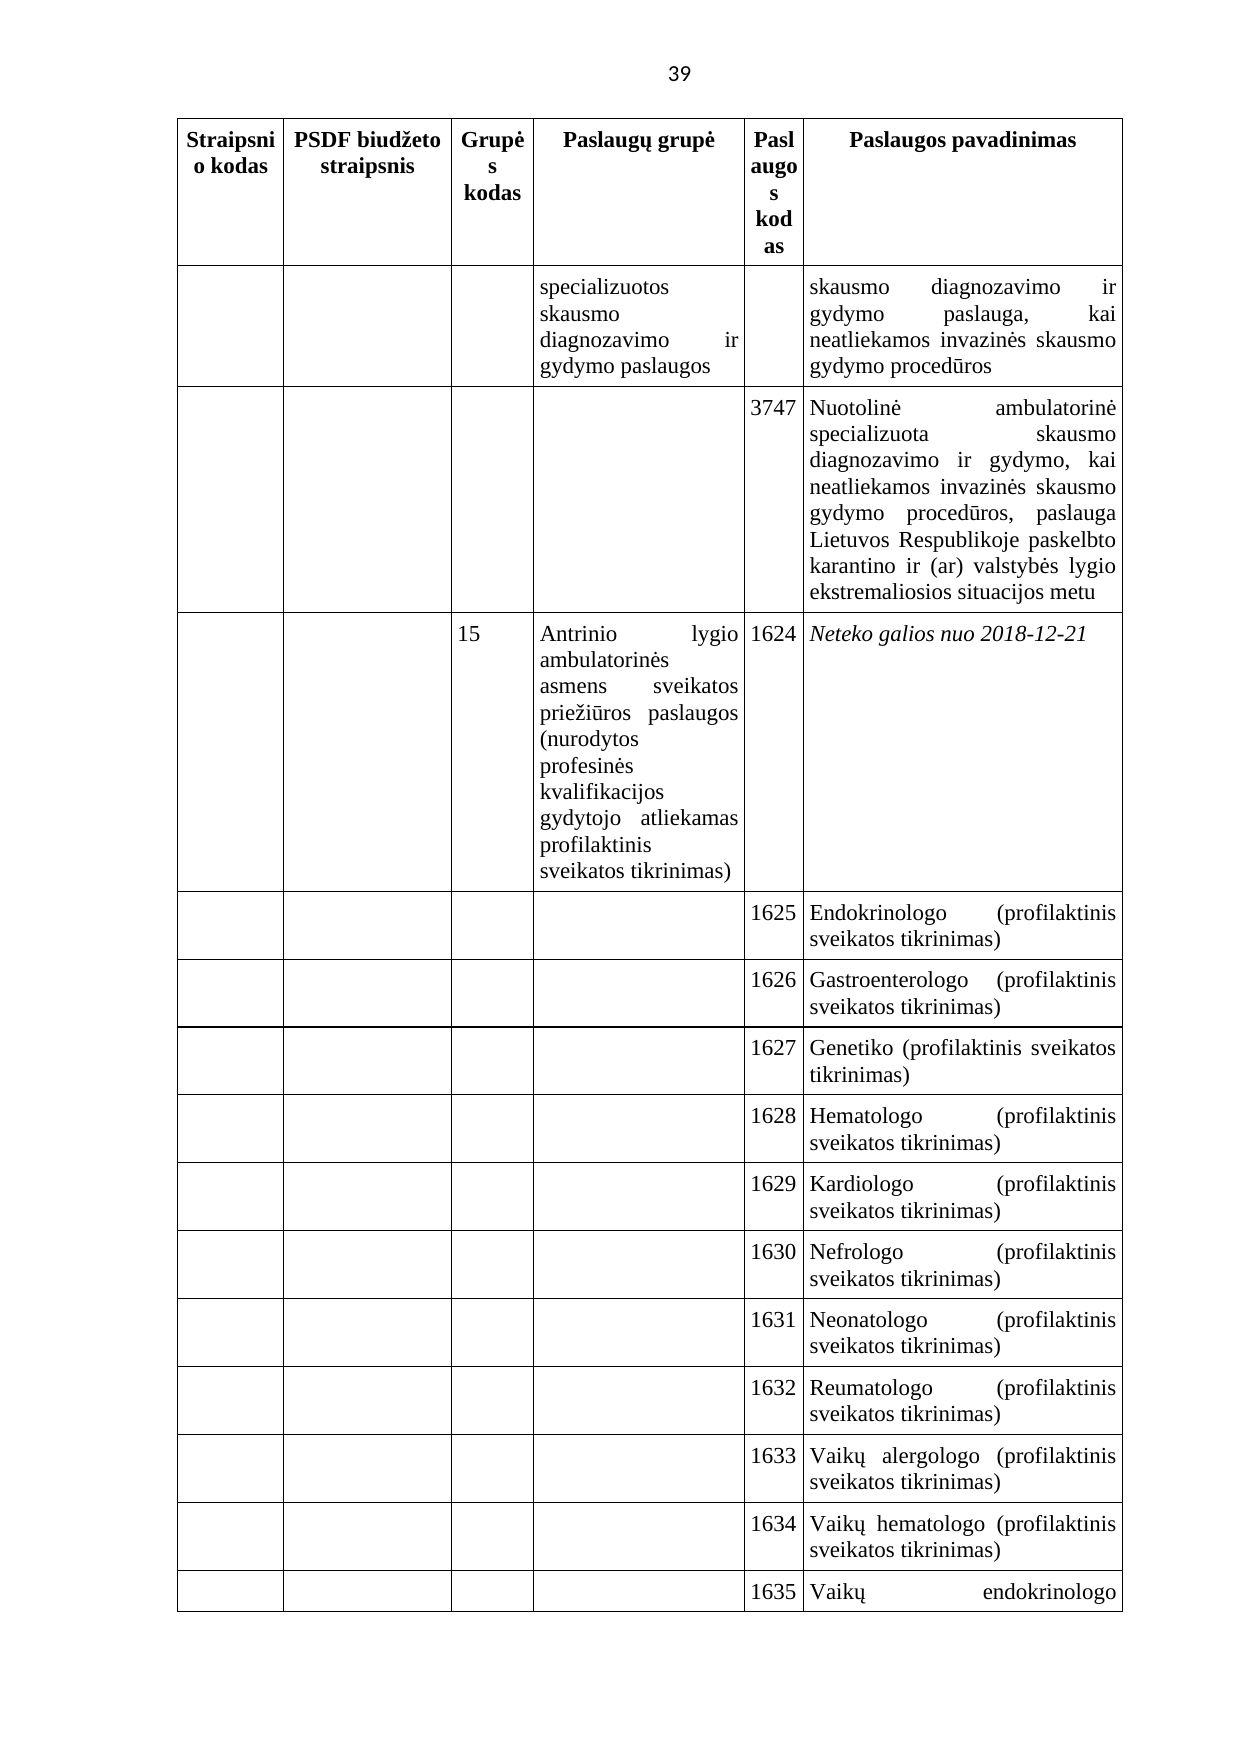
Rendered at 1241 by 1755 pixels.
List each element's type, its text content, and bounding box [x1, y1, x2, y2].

table_cell [452, 387, 533, 612]
table_cell 1633 [745, 1435, 803, 1502]
table_cell [534, 1028, 744, 1094]
table_cell 1634 [745, 1503, 803, 1570]
table_cell [534, 1163, 744, 1230]
table_cell [178, 1095, 283, 1162]
table_cell 1626 [745, 960, 803, 1026]
table_cell [452, 1163, 533, 1230]
table_cell [284, 1028, 451, 1094]
table_cell [452, 1503, 533, 1570]
table_cell [178, 1299, 283, 1366]
table_cell [745, 266, 803, 386]
table_cell [452, 1435, 533, 1502]
table_cell [178, 1503, 283, 1570]
table_cell 1627 [745, 1028, 803, 1094]
table_cell [534, 892, 744, 958]
table_header Paslaugos kodas [745, 119, 803, 265]
table_cell Vaikų alergologo (profilaktinis sveikatos tikrinimas) [804, 1435, 1122, 1502]
table_cell [534, 1231, 744, 1298]
table_cell 1630 [745, 1231, 803, 1298]
table_cell Gastroenterologo (profilaktinis sveikatos tikrinimas) [804, 960, 1122, 1026]
table_cell [178, 1231, 283, 1298]
table_cell [284, 892, 451, 958]
table_cell Neteko galios nuo 2018-12-21 [804, 613, 1122, 891]
table_header Grupės kodas [452, 119, 533, 265]
table_cell [178, 1435, 283, 1502]
table_cell Reumatologo (profilaktinis sveikatos tikrinimas) [804, 1367, 1122, 1434]
table_cell [452, 960, 533, 1026]
table_cell [452, 1028, 533, 1094]
table_cell Nefrologo (profilaktinis sveikatos tikrinimas) [804, 1231, 1122, 1298]
table_cell Neonatologo (profilaktinis sveikatos tikrinimas) [804, 1299, 1122, 1366]
table_cell Nuotolinė ambulatorinė specializuota skausmo diagnozavimo ir gydymo, kai neatliekamos invazinės skausmo gydymo procedūros, paslauga Lietuvos Respublikoje paskelbto karantino ir (ar) valstybės lygio ekstremaliosios situacijos metu [804, 387, 1122, 612]
table_cell [534, 1095, 744, 1162]
table_cell [452, 1367, 533, 1434]
table_cell specializuotos skausmo diagnozavimo ir gydymo paslaugos [534, 266, 744, 386]
table_cell [284, 1299, 451, 1366]
table_cell [284, 613, 451, 891]
table_cell Endokrinologo (profilaktinis sveikatos tikrinimas) [804, 892, 1122, 958]
table_cell [452, 266, 533, 386]
table_cell [178, 266, 283, 386]
table_cell [178, 892, 283, 958]
table_cell [284, 1571, 451, 1611]
table_cell [284, 1231, 451, 1298]
table_cell [178, 960, 283, 1026]
table_cell [178, 613, 283, 891]
table_cell [452, 1095, 533, 1162]
table_cell [452, 1231, 533, 1298]
table_header PSDF biudžeto straipsnis [284, 119, 451, 265]
table_header Paslaugų grupė [534, 119, 744, 265]
table_cell Vaikų hematologo (profilaktinis sveikatos tikrinimas) [804, 1503, 1122, 1570]
table_cell 1628 [745, 1095, 803, 1162]
table_cell [452, 892, 533, 958]
table_cell [284, 1367, 451, 1434]
table_cell skausmo diagnozavimo ir gydymo paslauga, kai neatliekamos invazinės skausmo gydymo procedūros [804, 266, 1122, 386]
table_cell 3747 [745, 387, 803, 612]
table_header Straipsnio kodas [178, 119, 283, 265]
table_cell Vaikų endokrinologo [804, 1571, 1122, 1611]
table_cell 1625 [745, 892, 803, 958]
table_cell [284, 960, 451, 1026]
table_cell [178, 1571, 283, 1611]
table_cell 1635 [745, 1571, 803, 1611]
table_cell [178, 387, 283, 612]
table_cell [534, 960, 744, 1026]
table_cell [178, 1028, 283, 1094]
table_cell Antrinio lygio ambulatorinės asmens sveikatos priežiūros paslaugos (nurodytos profesinės kvalifikacijos gydytojo atliekamas profilaktinis sveikatos tikrinimas) [534, 613, 744, 891]
table_cell [284, 1435, 451, 1502]
table_cell 15 [452, 613, 533, 891]
table_cell 1632 [745, 1367, 803, 1434]
table_cell [284, 266, 451, 386]
table_cell [284, 1503, 451, 1570]
table_cell [534, 1571, 744, 1611]
table_cell Kardiologo (profilaktinis sveikatos tikrinimas) [804, 1163, 1122, 1230]
table_cell Hematologo (profilaktinis sveikatos tikrinimas) [804, 1095, 1122, 1162]
table_cell 1629 [745, 1163, 803, 1230]
table_cell [534, 1367, 744, 1434]
table_cell [452, 1299, 533, 1366]
table_cell [284, 387, 451, 612]
table_header Paslaugos pavadinimas [804, 119, 1122, 265]
table_cell 1631 [745, 1299, 803, 1366]
table_cell 1624 [745, 613, 803, 891]
table_cell [284, 1163, 451, 1230]
table_cell [534, 1299, 744, 1366]
table_cell Genetiko (profilaktinis sveikatos tikrinimas) [804, 1028, 1122, 1094]
table_cell [452, 1571, 533, 1611]
table_cell [534, 1503, 744, 1570]
table_cell [178, 1163, 283, 1230]
table_cell [178, 1367, 283, 1434]
table_cell [534, 387, 744, 612]
table_cell [284, 1095, 451, 1162]
table_cell [534, 1435, 744, 1502]
